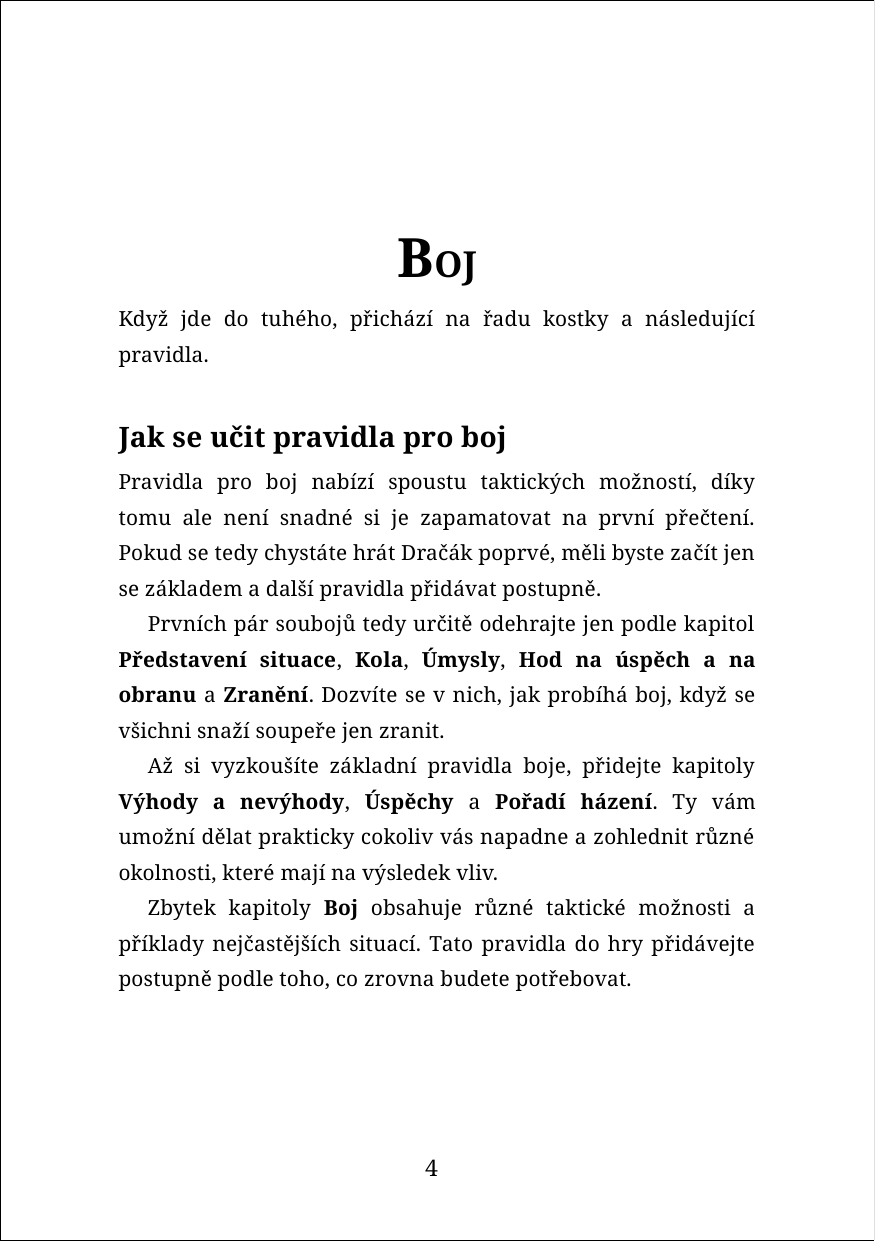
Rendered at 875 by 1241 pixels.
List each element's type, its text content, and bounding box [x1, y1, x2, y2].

subtitle Jak se učit pravidla pro boj [118, 417, 756, 455]
text Když jde do tuhého, přichází na řadu kostky a následující pravidla. [118, 304, 756, 368]
text Pravidla pro boj nabízí spoustu taktických možností, díky tomu ale není snadné si je zapamatovat na první přečtení. Pokud se tedy chystáte hrát Dračák poprvé, měli byste začít jen se základem a další pravidla přidávat postupně. Prvních pár soubojů tedy určitě odehrajte jen podle kapitol Představení situace, Kola, Úmysly, Hod na úspěch a na obranu a Zranění. Dozvíte se v nich, jak probíhá boj, když se všichni snaží soupeře jen zranit. Až si vyzkoušíte základní pravidla boje, přidejte kapitoly Výhody a nevýhody, Úspěchy a Pořadí házení. Ty vám umožní dělat prakticky cokoliv vás napadne a zohlednit různé okolnosti, které mají na výsledek vliv. Zbytek kapitoly Boj obsahuje různé taktické možnosti a příklady nejčastějších situací. Tato pravidla do hry přidávejte postupně podle toho, co zrovna budete potřebovat. [118, 467, 756, 993]
subtitle Boj [118, 219, 756, 293]
